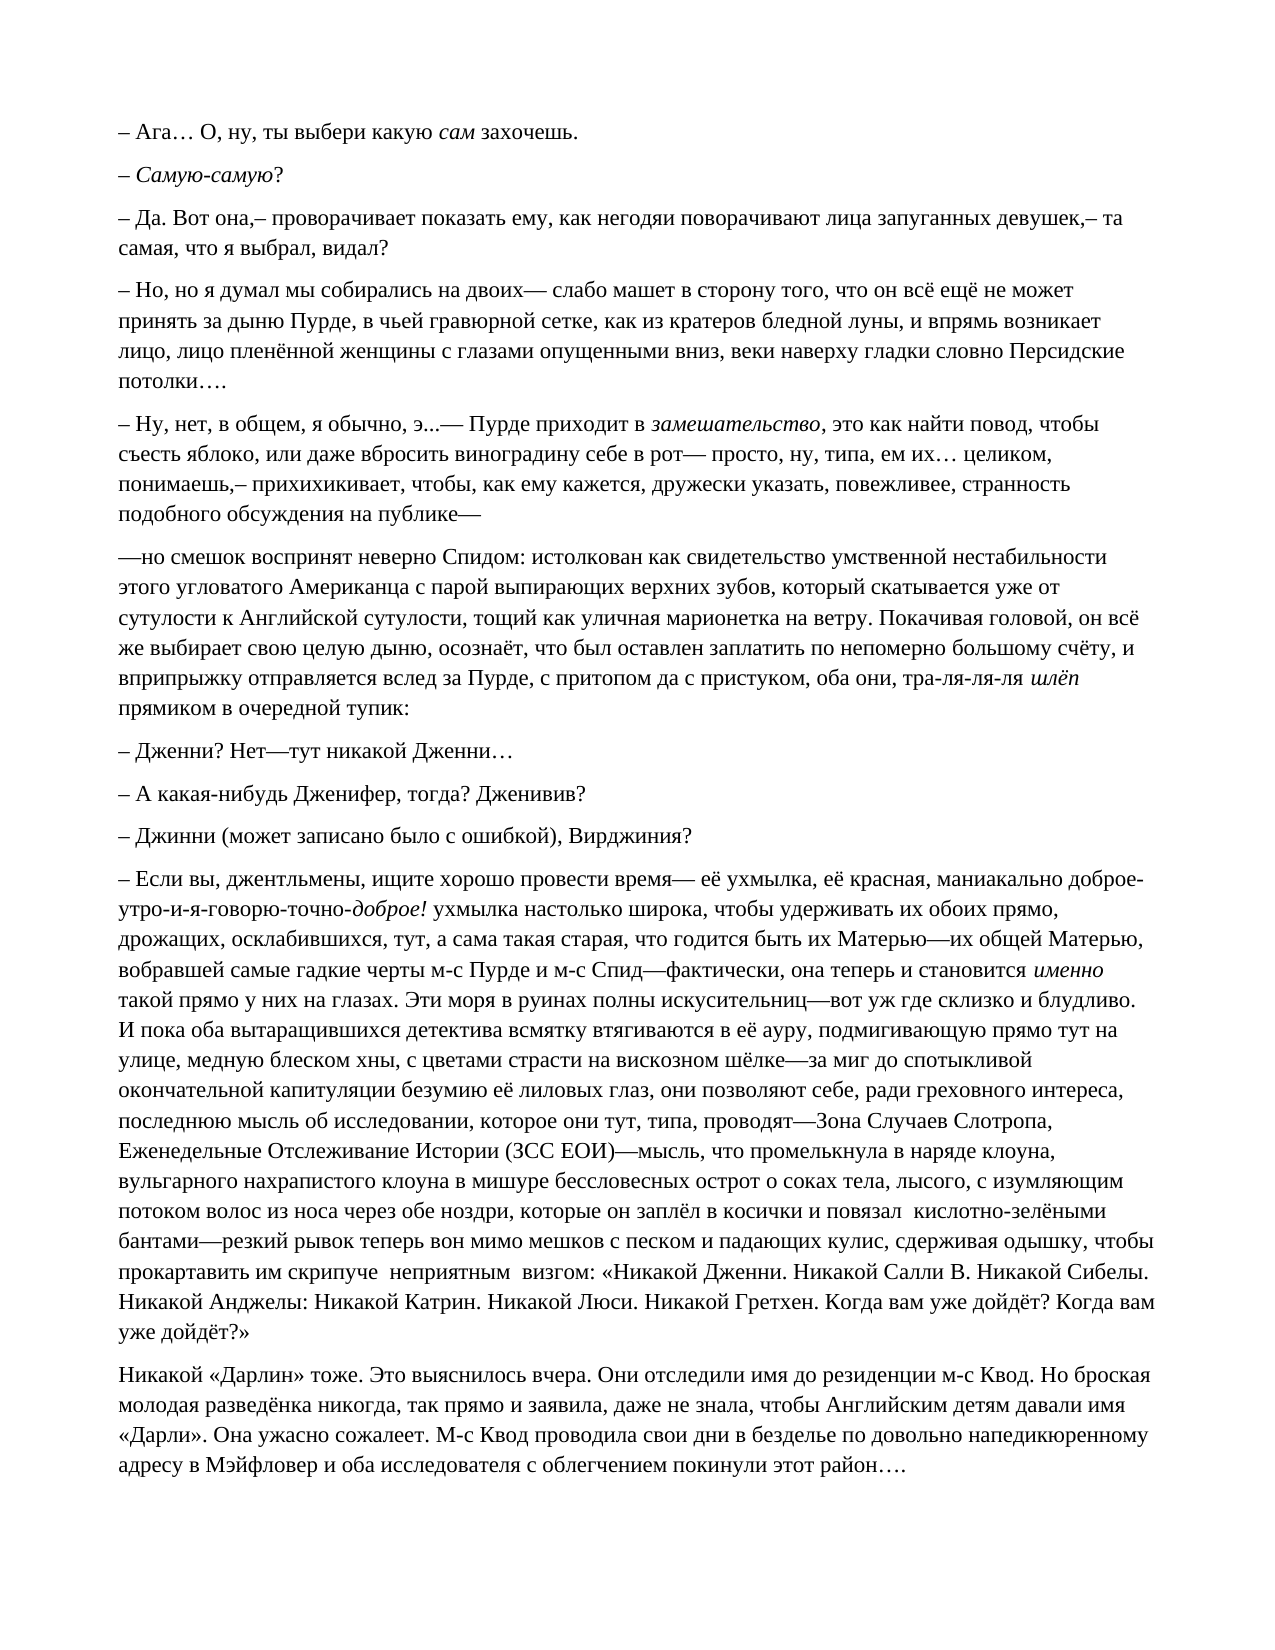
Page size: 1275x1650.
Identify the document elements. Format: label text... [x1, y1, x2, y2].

text Никакой «Дарлин» тоже. Это выяснилось вчера. Они отследили имя до резиденции м-с Квод. Но броская молодая разведёнка никогда, так прямо и заявила, даже не знала, чтобы Английским детям давали имя «Дарли». Она ужасно сожалеет. М-с Квод проводила свои дни в безделье по довольно напедикюренному адресу в Мэйфловер и оба исследователя с облегчением покинули этот район…. [118, 1361, 1157, 1478]
text – Если вы, джентльмены, ищите хорошо провести время— её ухмылка, её красная, маниакально доброе-утро-и-я-говорю-точно-доброе! ухмылка настолько широка, чтобы удерживать их обоих прямо, дрожащих, осклабившихся, тут, а сама такая старая, что годится быть их Матерью—их общей Матерью, вобравшей самые гадкие черты м-с Пурде и м-с Спид—фактически, она теперь и становится именно такой прямо у них на глазах. Эти моря в руинах полны искусительниц—вот уж где склизко и блудливо. И пока оба вытаращившихся детектива всмятку втягиваются в её ауру, подмигивающую прямо тут на улице, медную блеском хны, с цветами страсти на вискозном шёлке—за миг до спотыкливой окончательной капитуляции безумию её лиловых глаз, они позволяют себе, ради греховного интереса, последнюю мысль об исследовании, которое они тут, типа, проводят—Зона Случаев Слотропа, Еженедельные Отслеживание Истории (ЗСС ЕОИ)—мысль, что промелькнула в наряде клоуна, вульгарного нахрапистого клоуна в мишуре бессловесных острот о соках тела, лысого, с изумляющим потоком волос из носа через обе ноздри, которые он заплёл в косички и повязал кислотно-зелёными бантами—резкий рывок теперь вон мимо мешков с песком и падающих кулис, сдерживая одышку, чтобы прокартавить им скрипуче неприятным визгом: «Никакой Дженни. Никакой Салли В. Никакой Сибелы. Никакой Анджелы: Никакой Катрин. Никакой Люси. Никакой Гретхен. Когда вам уже дойдёт? Когда вам уже дойдёт?» [118, 865, 1157, 1344]
text – Джинни (может записано было с ошибкой), Вирджиния? [118, 822, 1157, 849]
text – Дженни? Нет—тут никакой Дженни… [118, 737, 1157, 763]
text – Ага… О, ну, ты выбери какую сам захочешь. [118, 118, 1157, 144]
text – Самую-самую? [118, 161, 1157, 187]
text – А какая-нибудь Дженифер, тогда? Дженивив? [118, 779, 1157, 806]
text – Но, но я думал мы собирались на двоих— слабо машет в сторону того, что он всё ещё не может принять за дыню Пурде, в чьей гравюрной сетке, как из кратеров бледной луны, и впрямь возникает лицо, лицо пленённой женщины с глазами опущенными вниз, веки наверху гладки словно Персидские потолки…. [118, 276, 1157, 393]
text – Ну, нет, в общем, я обычно, э...— Пурде приходит в замешательство, это как найти повод, чтобы съесть яблоко, или даже вбросить виноградину себе в рот— просто, ну, типа, ем их… целиком, понимаешь,– прихихикивает, чтобы, как ему кажется, дружески указать, повежливее, странность подобного обсуждения на публике— [118, 410, 1157, 527]
text – Да. Вот она,– проворачивает показать ему, как негодяи поворачивают лица запуганных девушек,– та самая, что я выбрал, видал? [118, 203, 1157, 260]
text —но смешок воспринят неверно Спидом: истолкован как свидетельство умственной нестабильности этого угловатого Американца с парой выпирающих верхних зубов, который скатывается уже от сутулости к Английской сутулости, тощий как уличная марионетка на ветру. Покачивая головой, он всё же выбирает свою целую дыню, осознаёт, что был оставлен заплатить по непомерно большому счёту, и вприпрыжку отправляется вслед за Пурде, с притопом да с пристуком, оба они, тра-ля-ля-ля шлёп прямиком в очередной тупик: [118, 543, 1157, 721]
